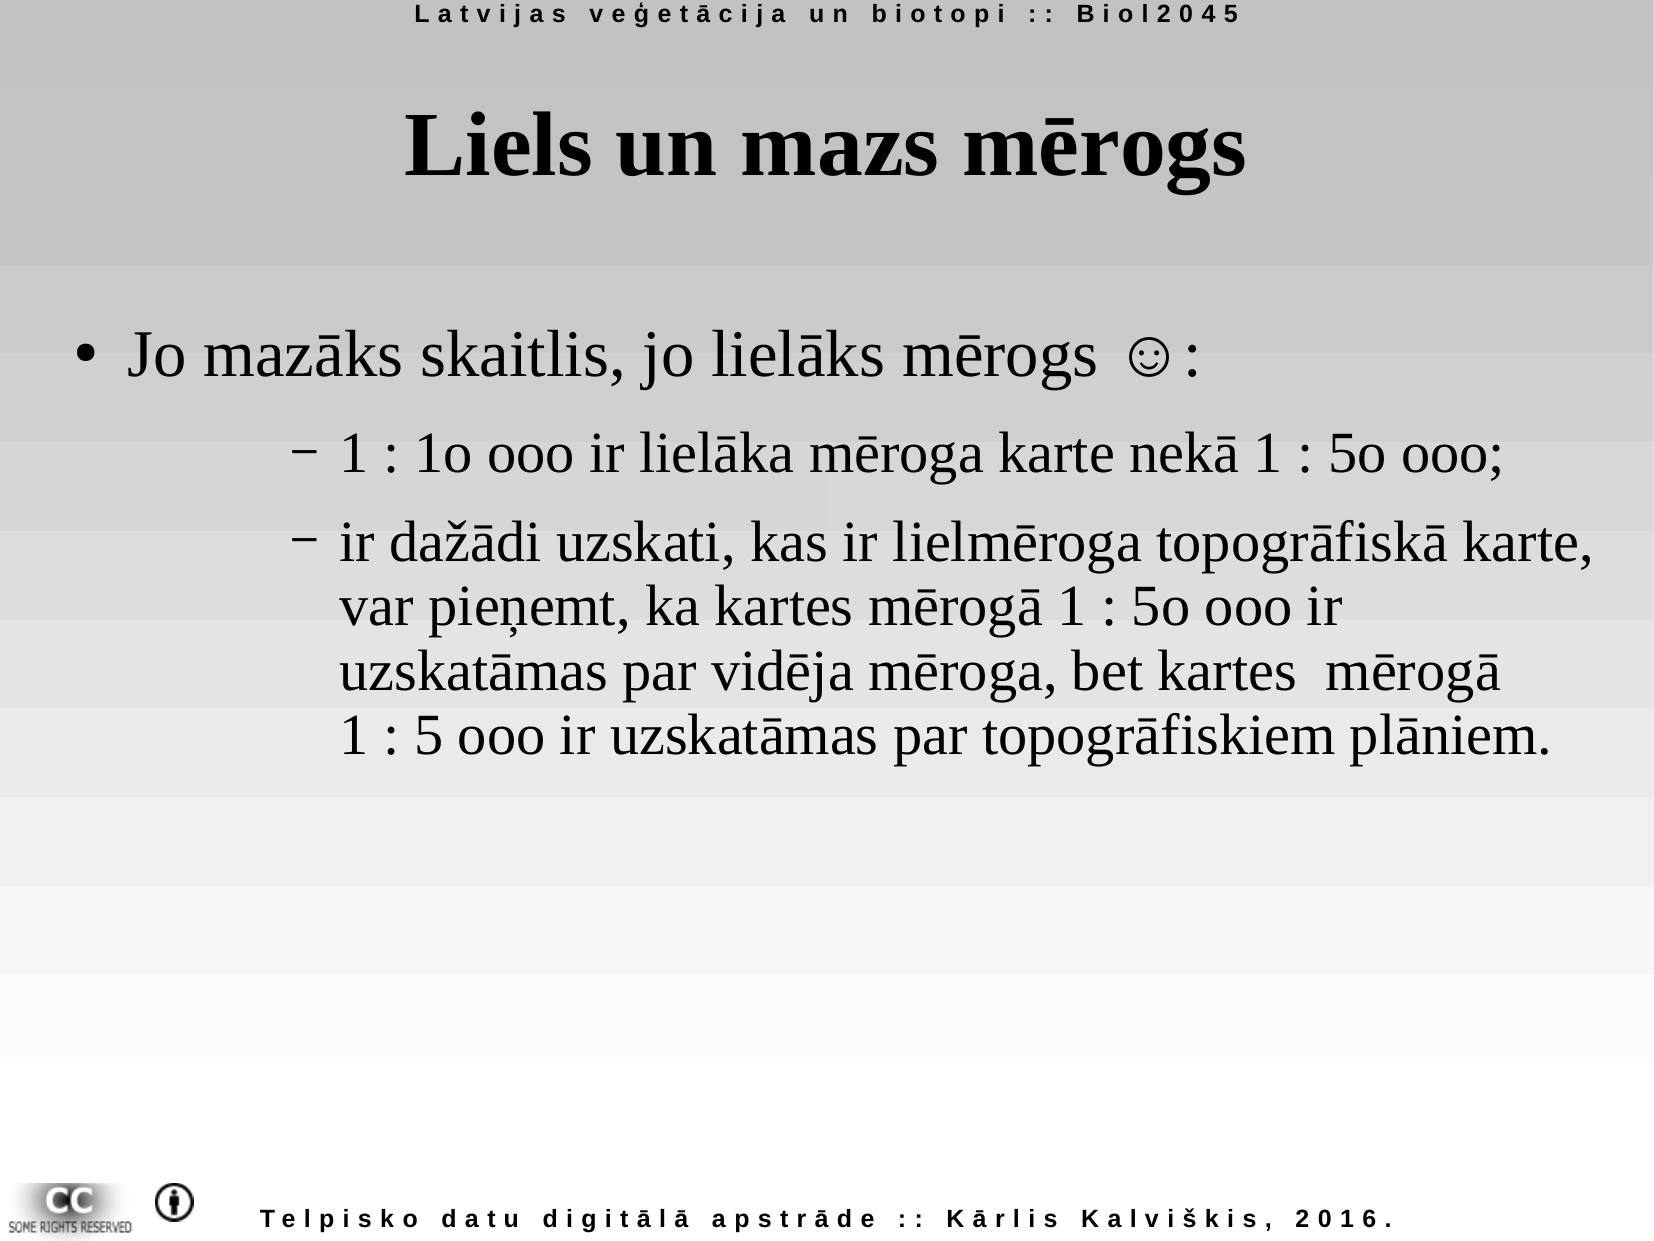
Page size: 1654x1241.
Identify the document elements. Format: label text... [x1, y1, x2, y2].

list Jo mazāks skaitlis, jo lielāks mērogs ☺: 1 : 1o ooo ir lielāka mēroga karte nekā 1 : 5o ooo; ir dažādi uzskati, kas ir lielmēroga topogrāfiskā karte, var pieņemt, ka kartes mērogā 1 : 5o ooo ir uzskatāmas par vidēja mēroga, bet kartes mērogā 1 : 5 ooo ir uzskatāmas par topogrāfiskiem plāniem. [56, 317, 1600, 1175]
picture [0, 287, 1654, 1241]
title Liels un mazs mērogs [0, 1, 1654, 287]
